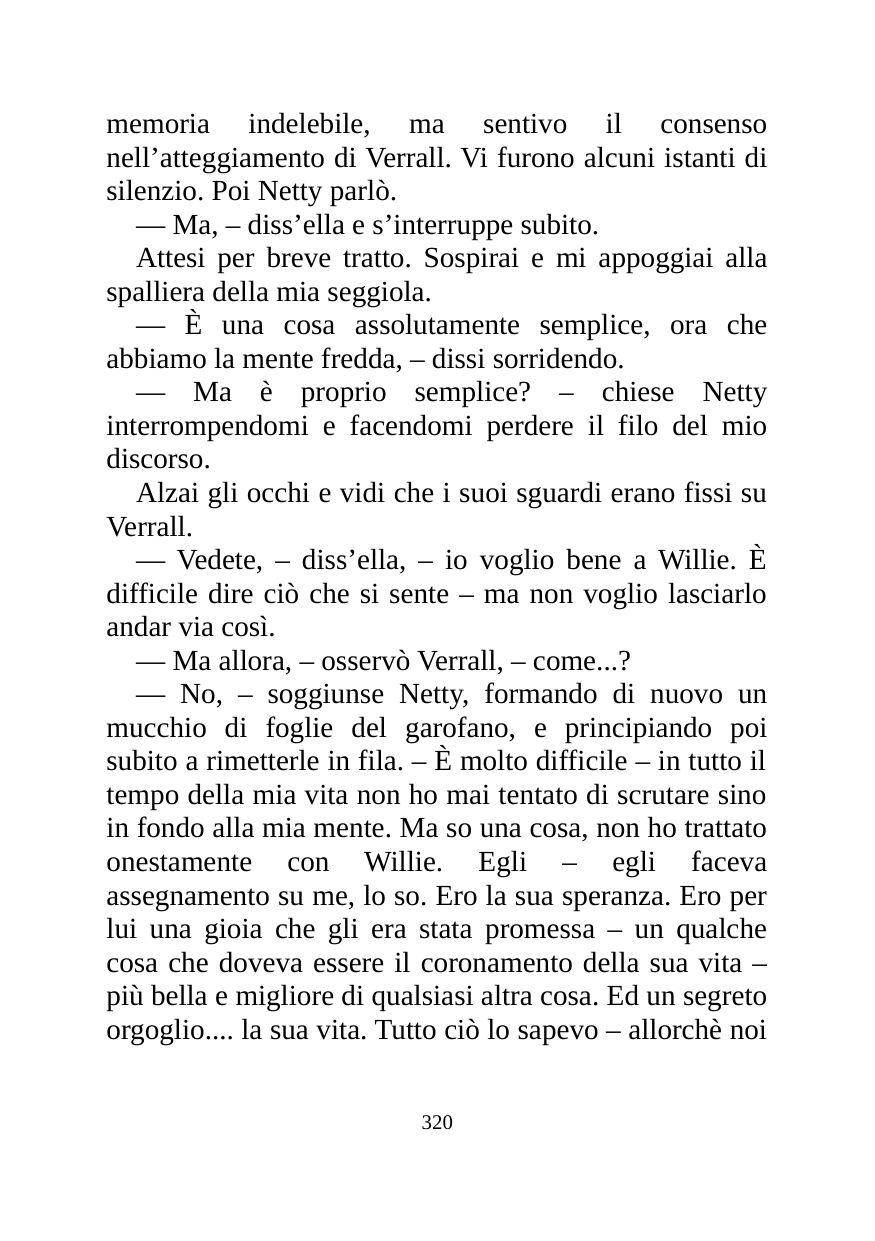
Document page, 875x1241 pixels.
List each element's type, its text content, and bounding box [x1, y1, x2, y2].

text memoria indelebile, ma sentivo il consenso nell’atteggiamento di Verrall. Vi furono alcuni istanti di silenzio. Poi Netty parlò. [106, 106, 768, 207]
text Alzai gli occhi e vidi che i suoi sguardi erano fissi su Verrall. [106, 475, 768, 542]
text Attesi per breve tratto. Sospirai e mi appoggiai alla spalliera della mia seggiola. [106, 240, 768, 307]
text — No, – soggiunse Netty, formando di nuovo un mucchio di foglie del garofano, e principiando poi subito a rimetterle in fila. – È molto difficile – in tutto il tempo della mia vita non ho mai tentato di scrutare sino in fondo alla mia mente. Ma so una cosa, non ho trattato onestamente con Willie. Egli – egli faceva assegnamento su me, lo so. Ero la sua speranza. Ero per lui una gioia che gli era stata promessa – un qualche cosa che doveva essere il coronamento della sua vita – più bella e migliore di qualsiasi altra cosa. Ed un segreto orgoglio.... la sua vita. Tutto ciò lo sapevo – allorchè noi [106, 676, 768, 1045]
text — Ma, – diss’ella e s’interruppe subito. [106, 207, 768, 240]
text — Vedete, – diss’ella, – io voglio bene a Willie. È difficile dire ciò che si sente – ma non voglio lasciarlo andar via così. [106, 542, 768, 643]
text — Ma allora, – osservò Verrall, – come...? [106, 643, 768, 676]
text — È una cosa assolutamente semplice, ora che abbiamo la mente fredda, – dissi sorridendo. [106, 307, 768, 374]
text — Ma è proprio semplice? – chiese Netty interrompendomi e facendomi perdere il filo del mio discorso. [106, 374, 768, 475]
